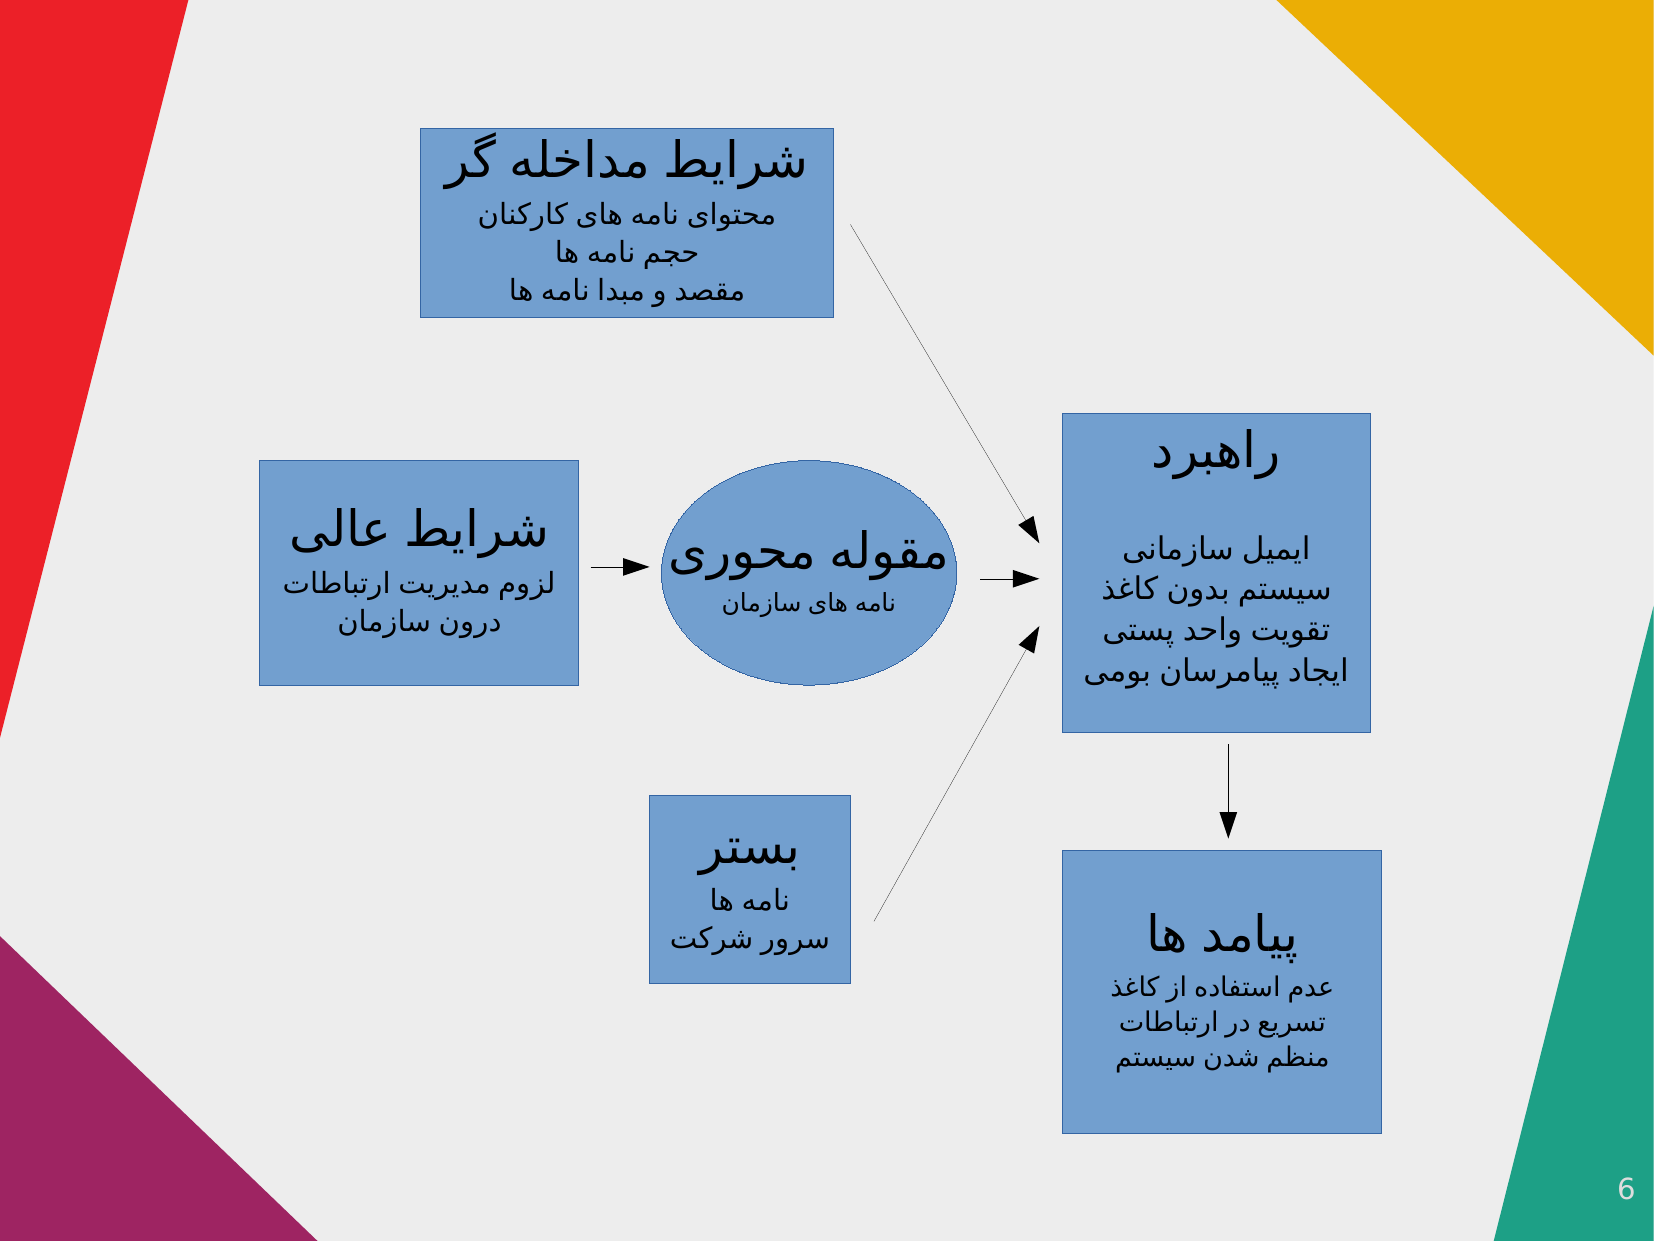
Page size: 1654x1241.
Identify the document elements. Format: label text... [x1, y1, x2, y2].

text_box شرایط عالی لزوم مدیریت ارتباطات درون سازمان [259, 460, 579, 686]
text_box شرایط مداخله گر محتوای نامه های کارکنان حجم نامه ها مقصد و مبدا نامه ها [420, 128, 834, 318]
text_box پیامد ها عدم استفاده از کاغذ تسریع در ارتباطات منظم شدن سیستم [1062, 850, 1382, 1134]
text_box راهبرد ایمیل سازمانی سیستم بدون کاغذ تقویت واحد پستی ایجاد پیامرسان بومی [1062, 413, 1371, 733]
text_box مقوله محوری نامه های سازمان [661, 460, 957, 686]
text_box بستر نامه ها سرور شرکت [649, 795, 851, 984]
